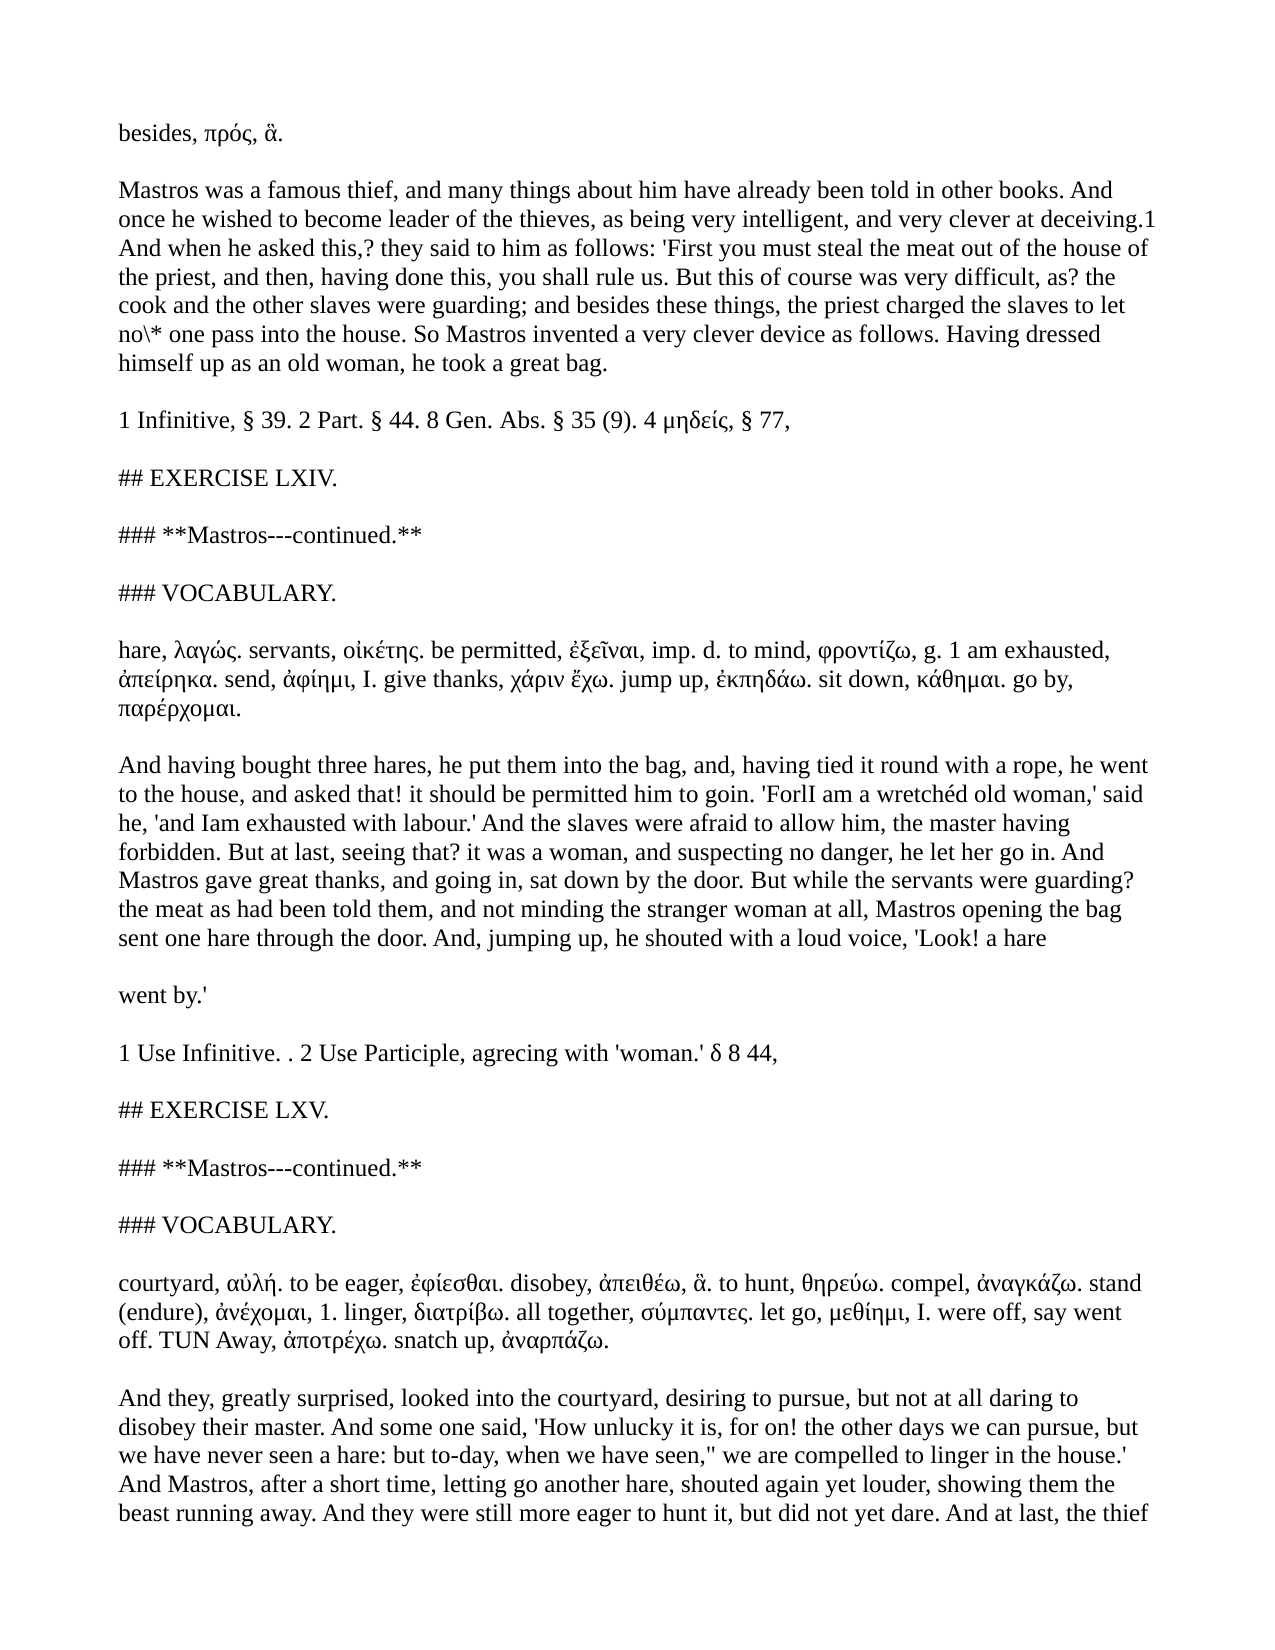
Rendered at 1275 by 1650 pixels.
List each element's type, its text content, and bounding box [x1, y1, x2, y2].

text Mastros was a famous thief, and many things about him have already been told in other books. And once he wished to become leader of the thieves, as being very intelligent, and very clever at deceiving.1 And when he asked this,? they said to him as follows: 'First you must steal the meat out of the house of the priest, and then, having done this, you shall rule us. But this of course was very difficult, as? the cook and the other slaves were guarding; and besides these things, the priest charged the slaves to let no\* one pass into the house. So Mastros invented a very clever device as follows. Having dressed himself up as an old woman, he took a great bag. [118, 176, 1157, 377]
text ### VOCABULARY. [118, 578, 1157, 607]
text 1 Infinitive, § 39. 2 Part. § 44. 8 Gen. Abs. § 35 (9). 4 μηδείς, § 77, [118, 406, 1157, 434]
text And having bought three hares, he put them into the bag, and, having tied it round with a rope, he went to the house, and asked that! it should be permitted him to goin. 'ForlI am a wretchéd old woman,' said he, 'and Iam exhausted with labour.' And the slaves were afraid to allow him, the master having forbidden. But at last, seeing that? it was a woman, and suspecting no danger, he let her go in. And Mastros gave great thanks, and going in, sat down by the door. But while the servants were guarding? the meat as had been told them, and not minding the stranger woman at all, Mastros opening the bag sent one hare through the door. And, jumping up, he shouted with a loud voice, 'Look! a hare [118, 751, 1157, 952]
text ### **Mastros---continued.** [118, 521, 1157, 549]
text ### VOCABULARY. [118, 1211, 1157, 1239]
text 1 Use Infinitive. . 2 Use Participle, agrecing with 'woman.' δ 8 44, [118, 1038, 1157, 1067]
text went by.' [118, 981, 1157, 1009]
text hare, λαγώς. servants, οἰκέτης. be permitted, ἐξεῖναι, imp. d. to mind, φροντίζω, g. 1 am exhausted, ἀπείρηκα. send, ἀφίημι, I. give thanks, χάριν ἔχω. jump up, ἐκπηδάω. sit down, κάθημαι. go by, παρέρχομαι. [118, 636, 1157, 722]
text And they, greatly surprised, looked into the courtyard, desiring to pursue, but not at all daring to disobey their master. And some one said, 'How unlucky it is, for on! the other days we can pursue, but we have never seen a hare: but to-day, when we have seen," we are compelled to linger in the house.' And Mastros, after a short time, letting go another hare, shouted again yet louder, showing them the beast running away. And they were still more eager to hunt it, but did not yet dare. And at last, the thief [118, 1383, 1157, 1527]
text ### **Mastros---continued.** [118, 1153, 1157, 1182]
text ## EXERCISE LXIV. [118, 463, 1157, 492]
text ## EXERCISE LXV. [118, 1096, 1157, 1124]
text courtyard, αὐλή. to be eager, ἐφίεσθαι. disobey, ἀπειθέω, ἃ. to hunt, θηρεύω. compel, ἀναγκάζω. stand (endure), ἀνέχομαι, 1. linger, διατρίβω. all together, σύμπαντες. let go, μεθίημι, I. were off, say went off. TUN Away, ἀποτρέχω. snatch up, ἀναρπάζω. [118, 1268, 1157, 1354]
text besides, πρός, ἃ. [118, 118, 1157, 147]
